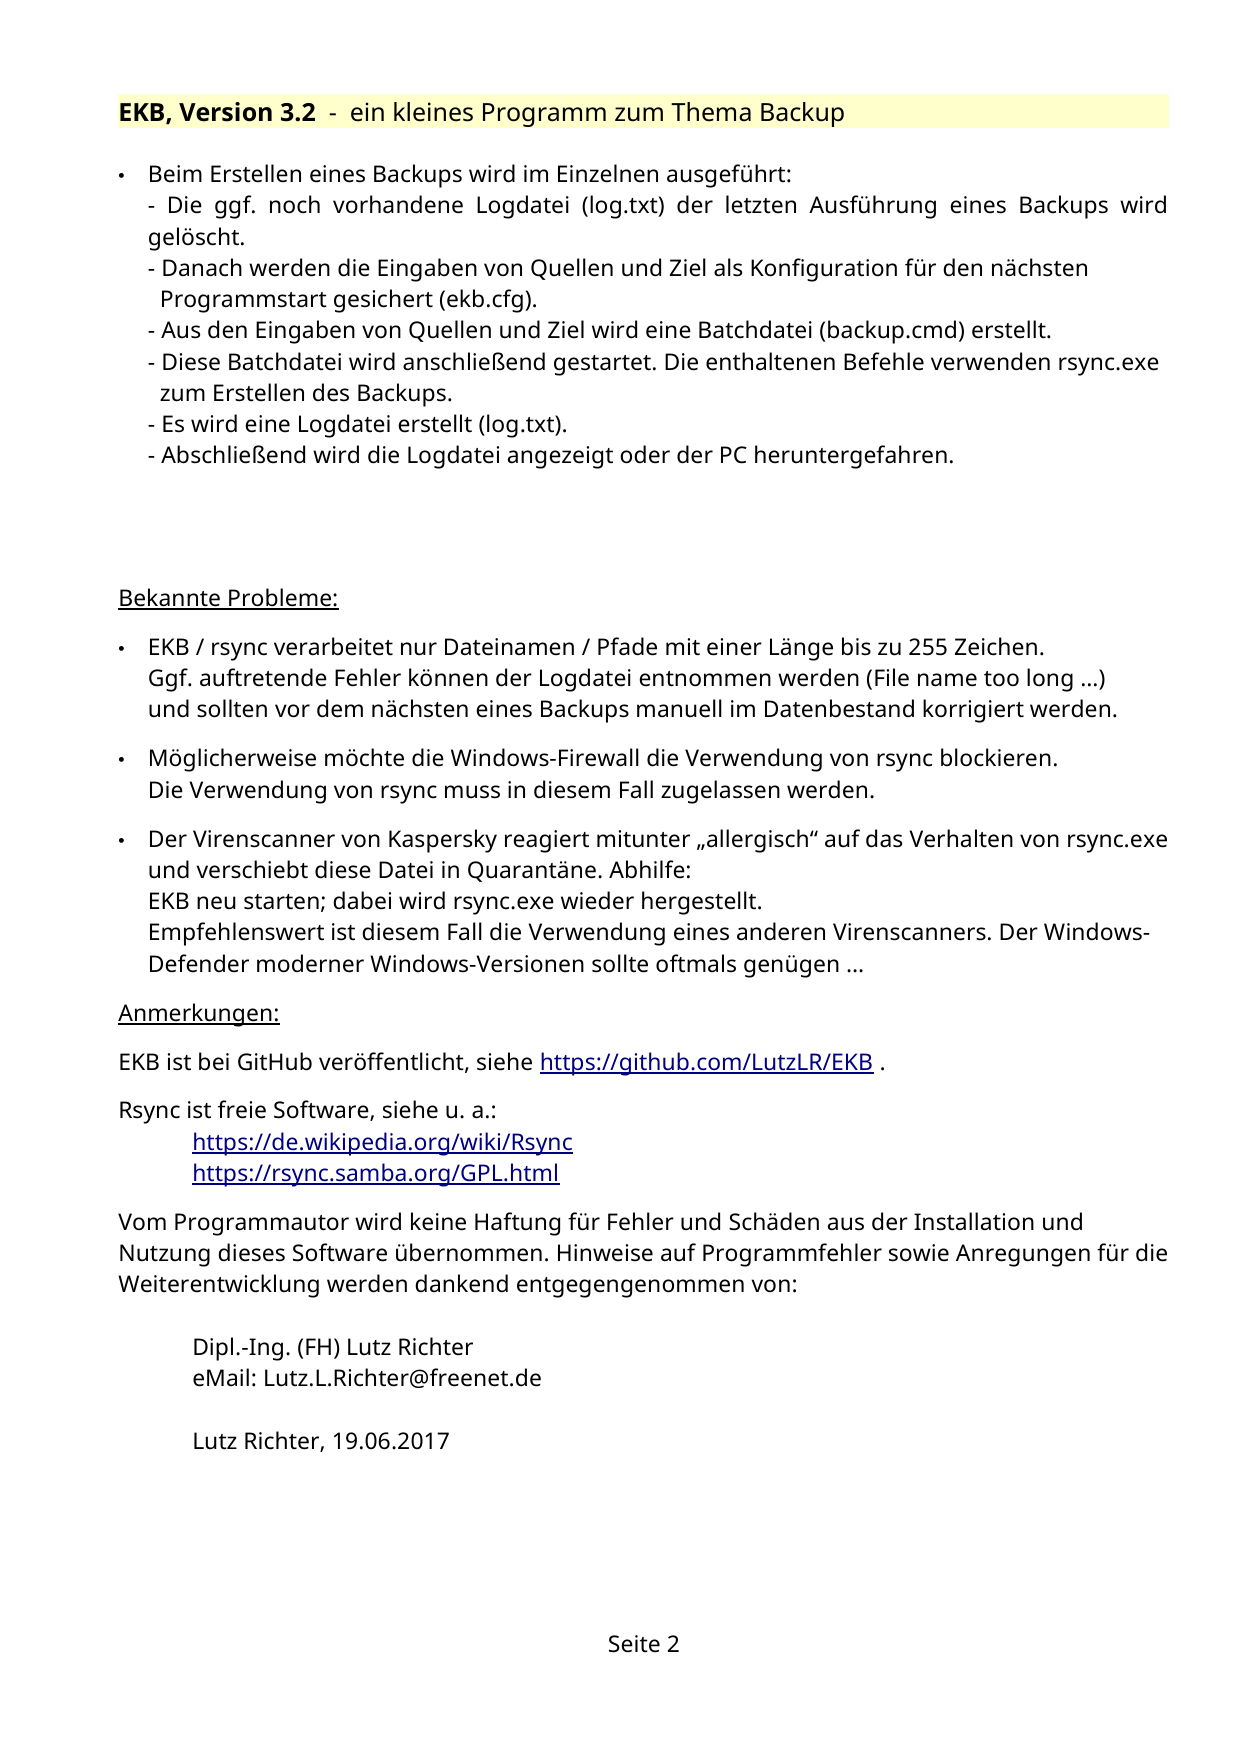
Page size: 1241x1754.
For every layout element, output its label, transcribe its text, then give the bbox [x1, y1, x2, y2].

list EKB / rsync verarbeitet nur Dateinamen / Pfade mit einer Länge bis zu 255 Zeichen. Ggf. auftretende Fehler können der Logdatei entnommen werden (File name too long …) und sollten vor dem nächsten eines Backups manuell im Datenbestand korrigiert werden. [118, 631, 1169, 724]
text Bekannte Probleme: [118, 582, 1169, 613]
text Anmerkungen: [118, 996, 1169, 1028]
text EKB ist bei GitHub veröffentlicht, siehe https://github.com/LutzLR/EKB . [118, 1045, 1169, 1077]
list Beim Erstellen eines Backups wird im Einzelnen ausgeführt: - Die ggf. noch vorhandene Logdatei (log.txt) der letzten Ausführung eines Backups wird gelöscht. - Danach werden die Eingaben von Quellen und Ziel als Konfiguration für den nächsten Programmstart gesichert (ekb.cfg). - Aus den Eingaben von Quellen und Ziel wird eine Batchdatei (backup.cmd) erstellt. - Diese Batchdatei wird anschließend gestartet. Die enthaltenen Befehle verwenden rsync.exe zum Erstellen des Backups. - Es wird eine Logdatei erstellt (log.txt). - Abschließend wird die Logdatei angezeigt oder der PC heruntergefahren. [118, 158, 1169, 564]
text Vom Programmautor wird keine Haftung für Fehler und Schäden aus der Installation und Nutzung dieses Software übernommen. Hinweise auf Programmfehler sowie Anregungen für die Weiterentwicklung werden dankend entgegengenommen von: Dipl.-Ing. (FH) Lutz Richter eMail: Lutz.L.Richter@freenet.de Lutz Richter, 19.06.2017 [118, 1206, 1169, 1456]
list Der Virenscanner von Kaspersky reagiert mitunter „allergisch“ auf das Verhalten von rsync.exe und verschiebt diese Datei in Quarantäne. Abhilfe: EKB neu starten; dabei wird rsync.exe wieder hergestellt. Empfehlenswert ist diesem Fall die Verwendung eines anderen Virenscanners. Der Windows-Defender moderner Windows-Versionen sollte oftmals genügen … [118, 822, 1169, 979]
text Rsync ist freie Software, siehe u. a.: https://de.wikipedia.org/wiki/Rsync https://rsync.samba.org/GPL.html [118, 1094, 1169, 1188]
list Möglicherweise möchte die Windows-Firewall die Verwendung von rsync blockieren. Die Verwendung von rsync muss in diesem Fall zugelassen werden. [118, 742, 1169, 805]
